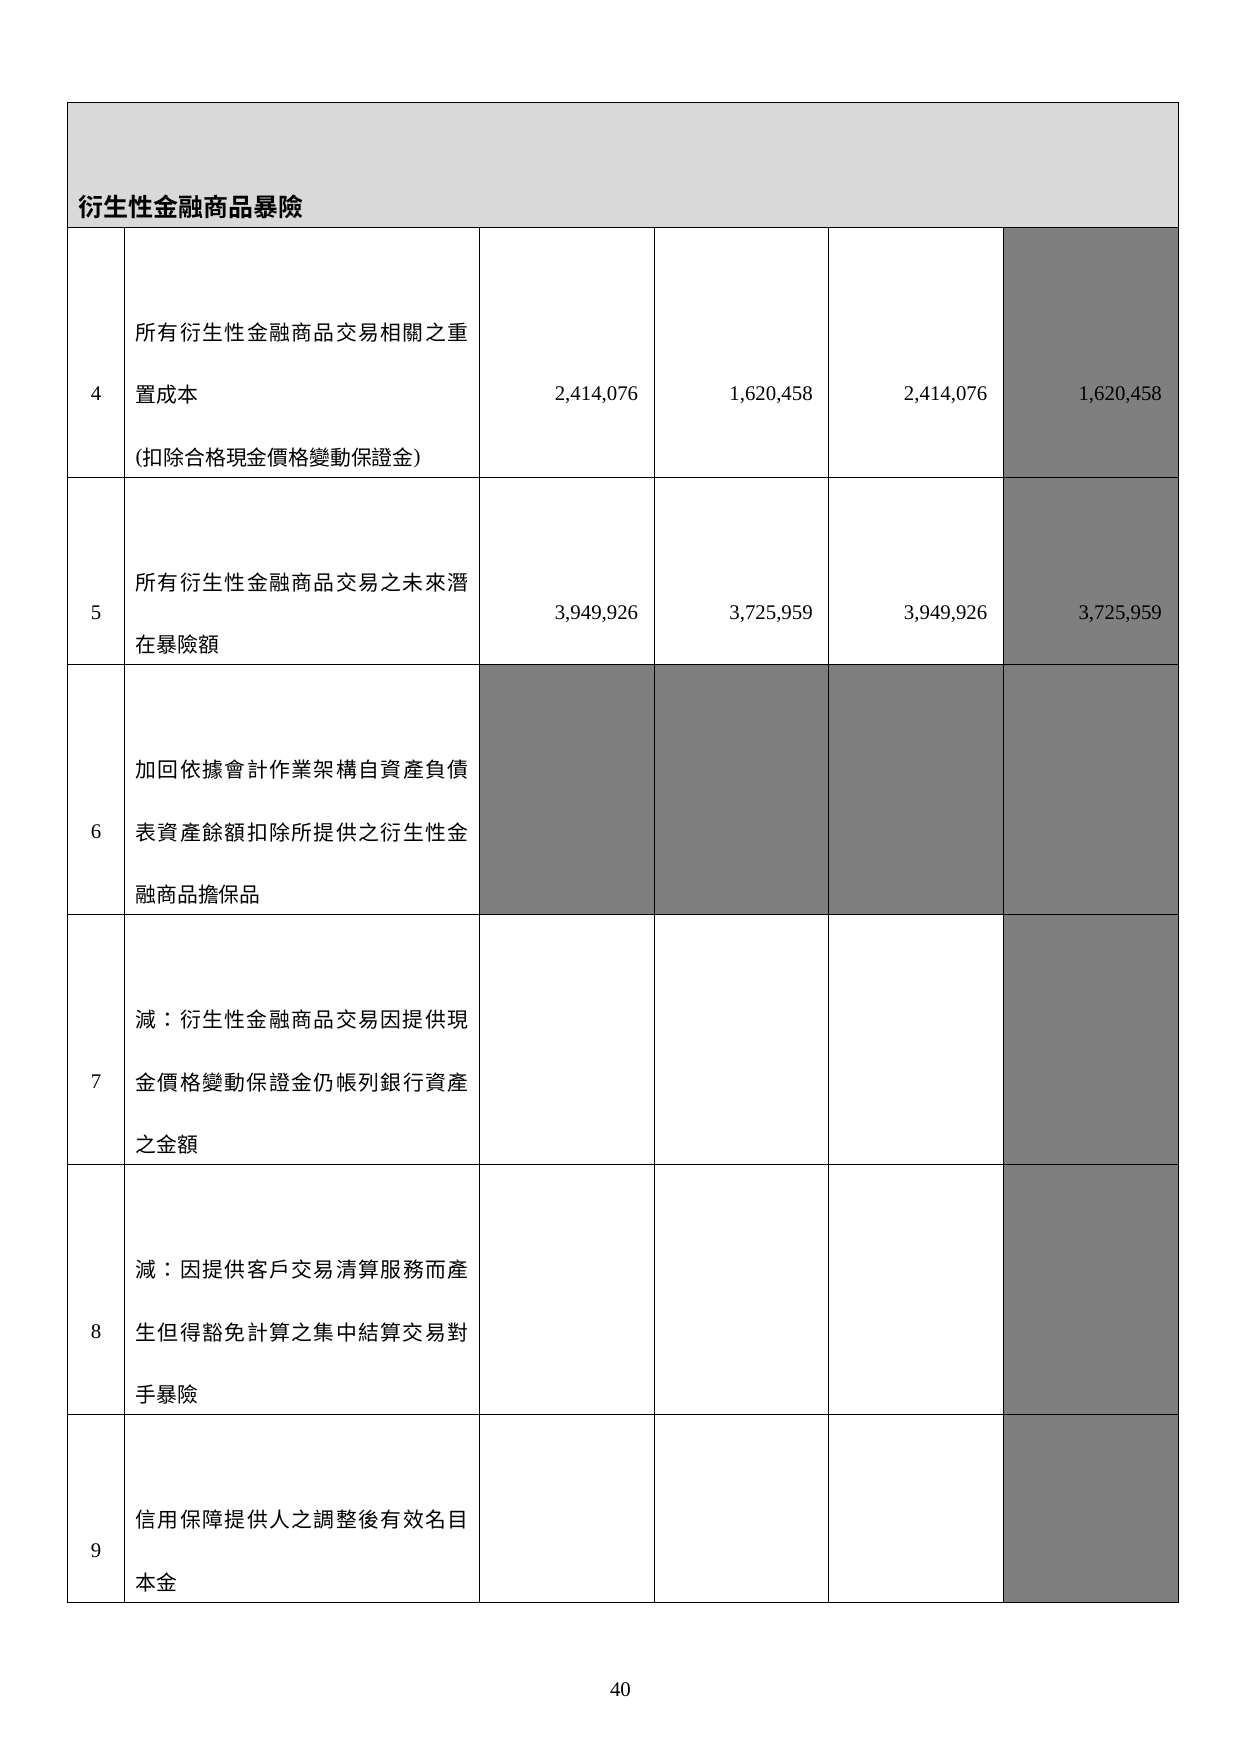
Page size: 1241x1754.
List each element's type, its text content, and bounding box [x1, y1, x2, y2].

table_cell [1004, 915, 1178, 1164]
table_cell 3,725,959 [1004, 478, 1178, 664]
table_cell 2,414,076 [480, 228, 654, 477]
table_cell 3,949,926 [829, 478, 1003, 664]
table_cell 1,620,458 [1004, 228, 1178, 477]
table_cell [829, 665, 1003, 914]
table_cell 減：因提供客戶交易清算服務而產生但得豁免計算之集中結算交易對手暴險 [125, 1165, 479, 1414]
table_cell 所有衍生性金融商品交易相關之重置成本 (扣除合格現金價格變動保證金) [125, 228, 479, 477]
table_cell [480, 1165, 654, 1414]
table_cell [655, 665, 828, 914]
table_cell 減：衍生性金融商品交易因提供現金價格變動保證金仍帳列銀行資產之金額 [125, 915, 479, 1164]
table_cell 加回依據會計作業架構自資產負債表資產餘額扣除所提供之衍生性金融商品擔保品 [125, 665, 479, 914]
table_cell [480, 665, 654, 914]
table_cell [655, 1165, 828, 1414]
table_cell [829, 915, 1003, 1164]
table_cell [480, 915, 654, 1164]
table_cell [1004, 665, 1178, 914]
table_cell [655, 915, 828, 1164]
table_cell 衍生性金融商品暴險 [68, 103, 1178, 227]
table_cell 信用保障提供人之調整後有效名目本金 [125, 1415, 479, 1602]
table_cell 所有衍生性金融商品交易之未來潛在暴險額 [125, 478, 479, 664]
table_cell [829, 1415, 1003, 1602]
table_cell 4 [68, 228, 124, 477]
table_cell 3,725,959 [655, 478, 828, 664]
table_cell 6 [68, 665, 124, 914]
table_cell 1,620,458 [655, 228, 828, 477]
table_cell 5 [68, 478, 124, 664]
table_cell 3,949,926 [480, 478, 654, 664]
table_cell 8 [68, 1165, 124, 1414]
table_cell [655, 1415, 828, 1602]
table_cell 2,414,076 [829, 228, 1003, 477]
table_cell [1004, 1165, 1178, 1414]
table_cell [480, 1415, 654, 1602]
table_cell 7 [68, 915, 124, 1164]
table_cell [1004, 1415, 1178, 1602]
table_cell 9 [68, 1415, 124, 1602]
table_cell [829, 1165, 1003, 1414]
